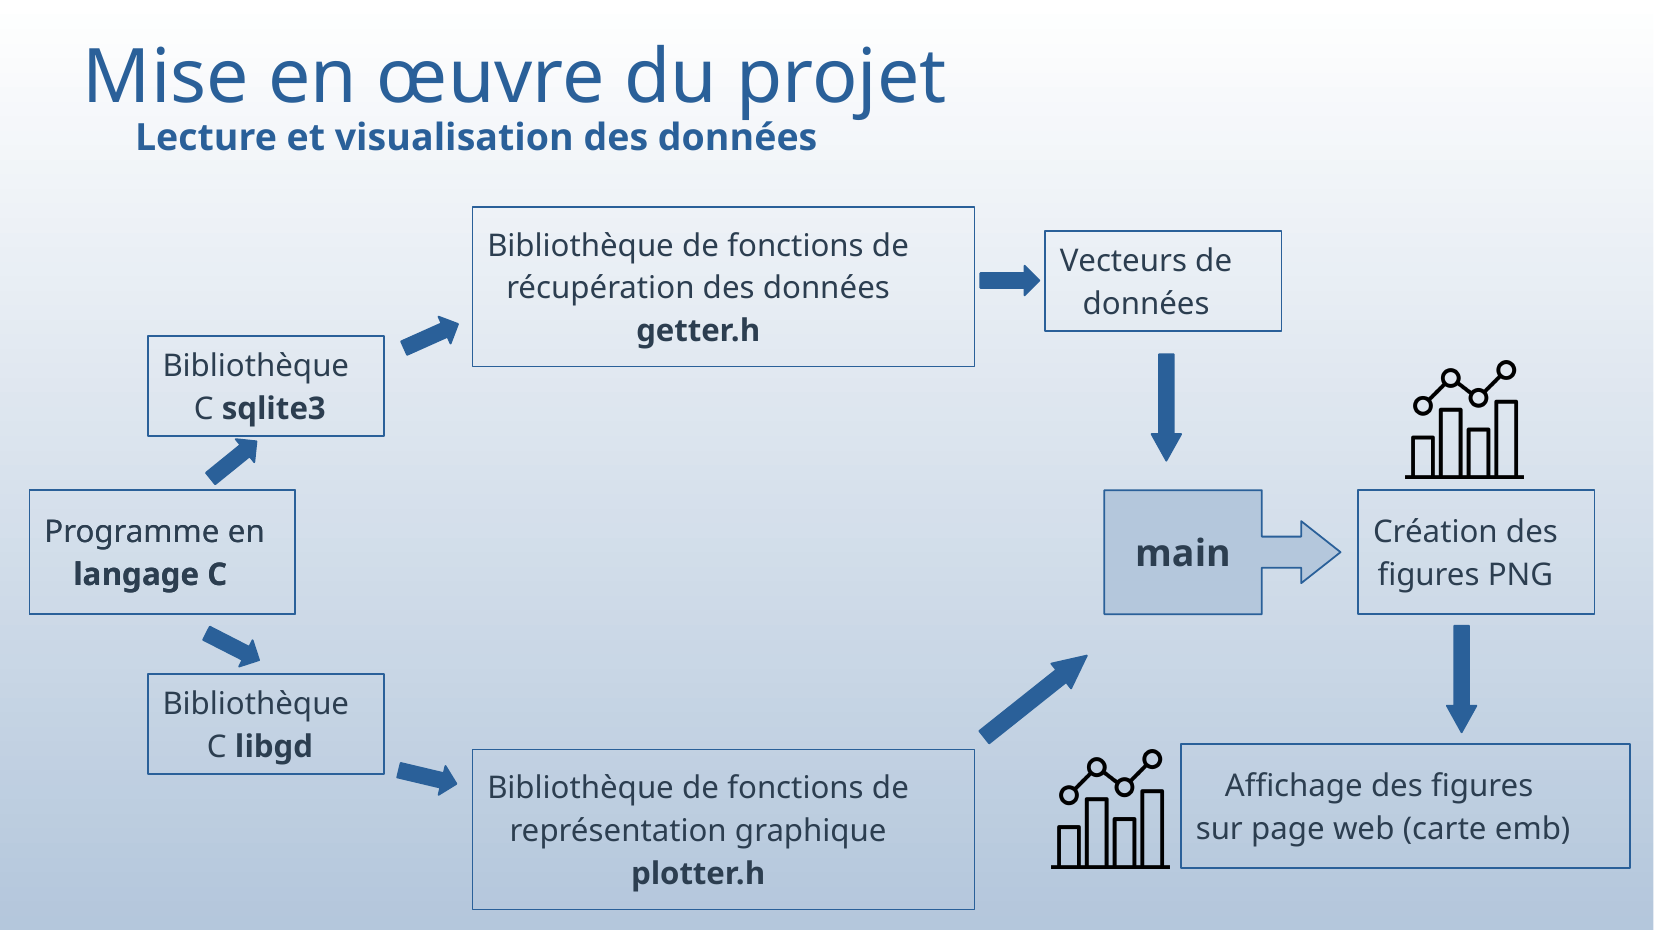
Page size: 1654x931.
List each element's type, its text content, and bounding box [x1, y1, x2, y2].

text_box Bibliothèque C sqlite3 [147, 342, 384, 430]
text_box Création des figures PNG [1358, 490, 1595, 615]
text_box Bibliothèque C libgd [147, 680, 384, 768]
text_box Affichage des figures sur page web (carte emb) [1181, 744, 1630, 868]
text_box Bibliothèque de fonctions de récupération des données getter.h [472, 206, 975, 367]
title Mise en œuvre du projet [82, 0, 1571, 151]
text_box Lecture et visualisation des données [44, 106, 910, 165]
text_box Programme en langage C [29, 490, 296, 615]
text_box Vecteurs de données [1045, 237, 1282, 325]
picture [1405, 360, 1524, 479]
text_box Bibliothèque de fonctions de représentation graphique plotter.h [472, 749, 975, 910]
text_box [59, 224, 1595, 931]
picture [1051, 749, 1170, 869]
text_box main [1104, 490, 1341, 615]
